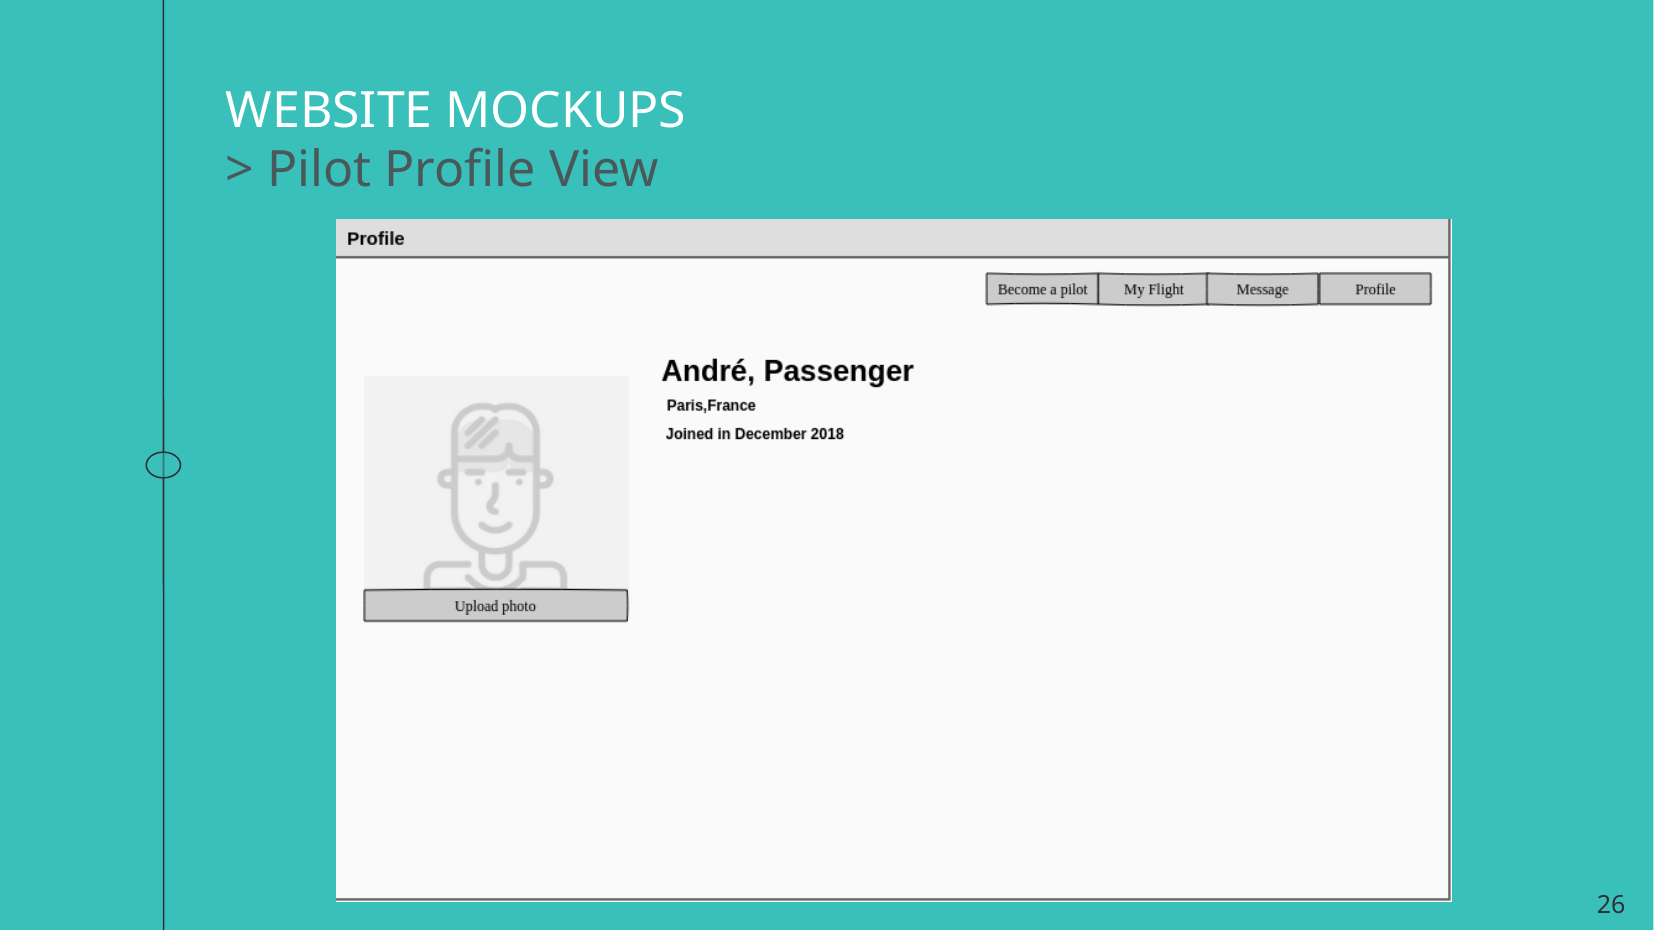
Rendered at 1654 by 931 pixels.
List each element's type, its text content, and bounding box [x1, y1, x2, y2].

slide_number [1541, 873, 1641, 931]
title > Pilot Profile View [210, 153, 1451, 212]
title WEBSITE MOCKUPS [210, 90, 1451, 153]
picture [336, 219, 1452, 902]
